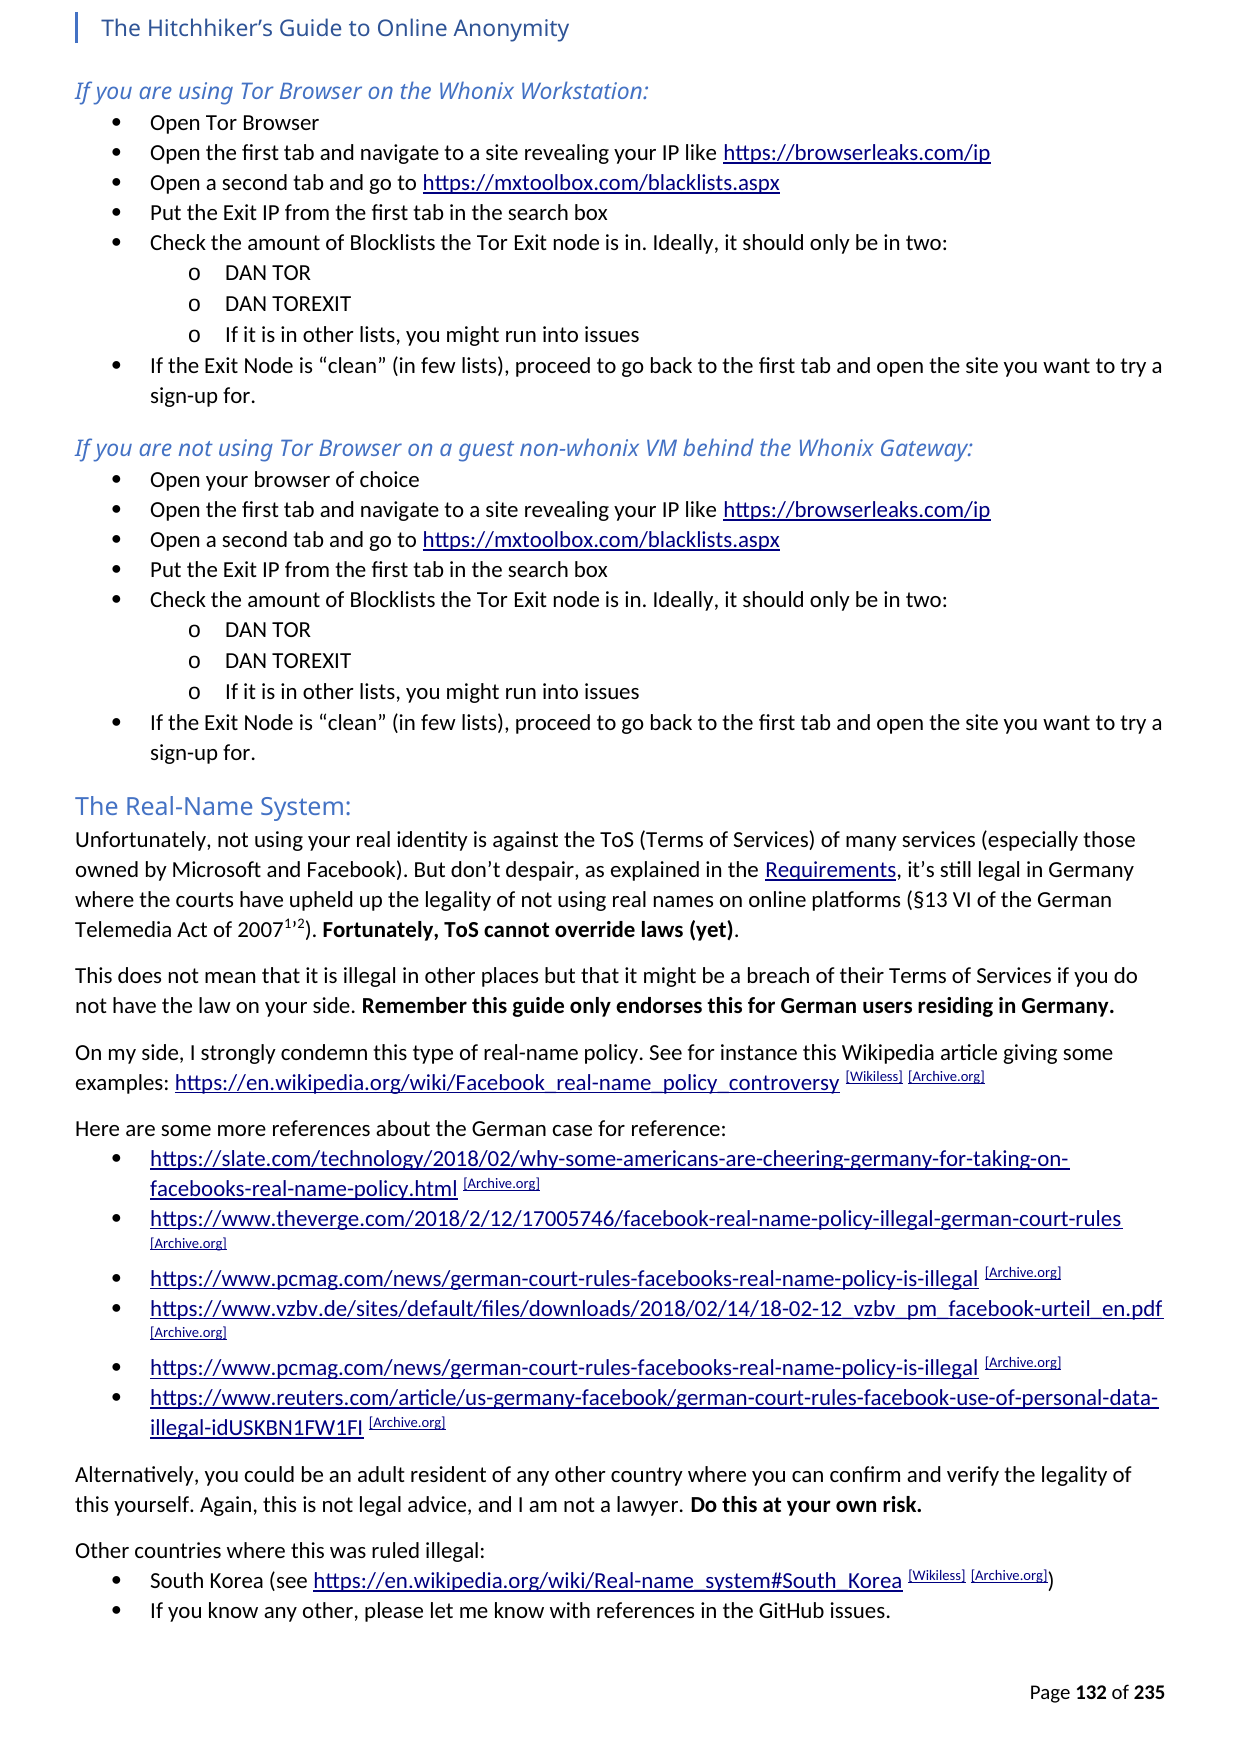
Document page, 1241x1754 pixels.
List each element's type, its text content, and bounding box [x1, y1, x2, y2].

text This does not mean that it is illegal in other places but that it might be a breach of their Terms of Services if you do not have the law on your side. Remember this guide only endorses this for German users residing in Germany. [75, 961, 1165, 1019]
list https://www.pcmag.com/news/german-court-rules-facebooks-real-name-policy-is-illegal [Archive.org] [112, 1264, 1165, 1292]
list Open your browser of choice [112, 465, 1165, 493]
list https://www.reuters.com/article/us-germany-facebook/german-court-rules-facebook-use-of-personal-data-illegal-idUSKBN1FW1FI [Archive.org] [112, 1383, 1165, 1441]
list Open the first tab and navigate to a site revealing your IP like https://browserleaks.com/ip [112, 495, 1165, 523]
list DAN TOREXIT [187, 646, 1165, 675]
text Other countries where this was ruled illegal: [75, 1536, 1165, 1564]
list https://www.theverge.com/2018/2/12/17005746/facebook-real-name-policy-illegal-german-court-rules [Archive.org] [112, 1204, 1165, 1262]
subtitle If you are not using Tor Browser on a guest non-whonix VM behind the Whonix Gateway: [75, 432, 1165, 463]
list https://slate.com/technology/2018/02/why-some-americans-are-cheering-germany-for-taking-on-facebooks-real-name-policy.html [Archive.org] [112, 1144, 1165, 1202]
text Unfortunately, not using your real identity is against the ToS (Terms of Services) of many services (especially those owned by Microsoft and Facebook). But don’t despair, as explained in the Requirements, it’s still legal in Germany where the courts have upheld up the legality of not using real names on online platforms (§13 VI of the German Telemedia Act of 20071’2). Fortunately, ToS cannot override laws (yet). [75, 825, 1165, 943]
list If you know any other, please let me know with references in the GitHub issues. [112, 1596, 1165, 1624]
list Open the first tab and navigate to a site revealing your IP like https://browserleaks.com/ip [112, 138, 1165, 166]
subtitle The Real-Name System: [75, 789, 1165, 823]
list Put the Exit IP from the first tab in the search box [112, 555, 1165, 583]
list Check the amount of Blocklists the Tor Exit node is in. Ideally, it should only be in two: [112, 228, 1165, 256]
subtitle If you are using Tor Browser on the Whonix Workstation: [75, 75, 1165, 106]
list DAN TOR [187, 615, 1165, 644]
list Open a second tab and go to https://mxtoolbox.com/blacklists.aspx [112, 525, 1165, 553]
list Open Tor Browser [112, 108, 1165, 136]
list DAN TOREXIT [187, 289, 1165, 318]
list If it is in other lists, you might run into issues [187, 320, 1165, 349]
list https://www.pcmag.com/news/german-court-rules-facebooks-real-name-policy-is-illegal [Archive.org] [112, 1353, 1165, 1381]
text On my side, I strongly condemn this type of real-name policy. See for instance this Wikipedia article giving some examples: https://en.wikipedia.org/wiki/Facebook_real-name_policy_controversy [Wikiless] [Archive.org] [75, 1038, 1165, 1096]
list Open a second tab and go to https://mxtoolbox.com/blacklists.aspx [112, 168, 1165, 196]
list Check the amount of Blocklists the Tor Exit node is in. Ideally, it should only be in two: [112, 585, 1165, 613]
list If the Exit Node is “clean” (in few lists), proceed to go back to the first tab and open the site you want to try a sign-up for. [112, 351, 1165, 409]
list DAN TOR [187, 258, 1165, 287]
text Here are some more references about the German case for reference: [75, 1114, 1165, 1142]
list Put the Exit IP from the first tab in the search box [112, 198, 1165, 226]
list South Korea (see https://en.wikipedia.org/wiki/Real-name_system#South_Korea [Wikiless] [Archive.org]) [112, 1566, 1165, 1594]
list https://www.vzbv.de/sites/default/files/downloads/2018/02/14/18-02-12_vzbv_pm_facebook-urteil_en.pdf [Archive.org] [112, 1294, 1165, 1352]
list If the Exit Node is “clean” (in few lists), proceed to go back to the first tab and open the site you want to try a sign-up for. [112, 708, 1165, 766]
list If it is in other lists, you might run into issues [187, 677, 1165, 706]
text Alternatively, you could be an adult resident of any other country where you can confirm and verify the legality of this yourself. Again, this is not legal advice, and I am not a lawyer. Do this at your own risk. [75, 1460, 1165, 1518]
